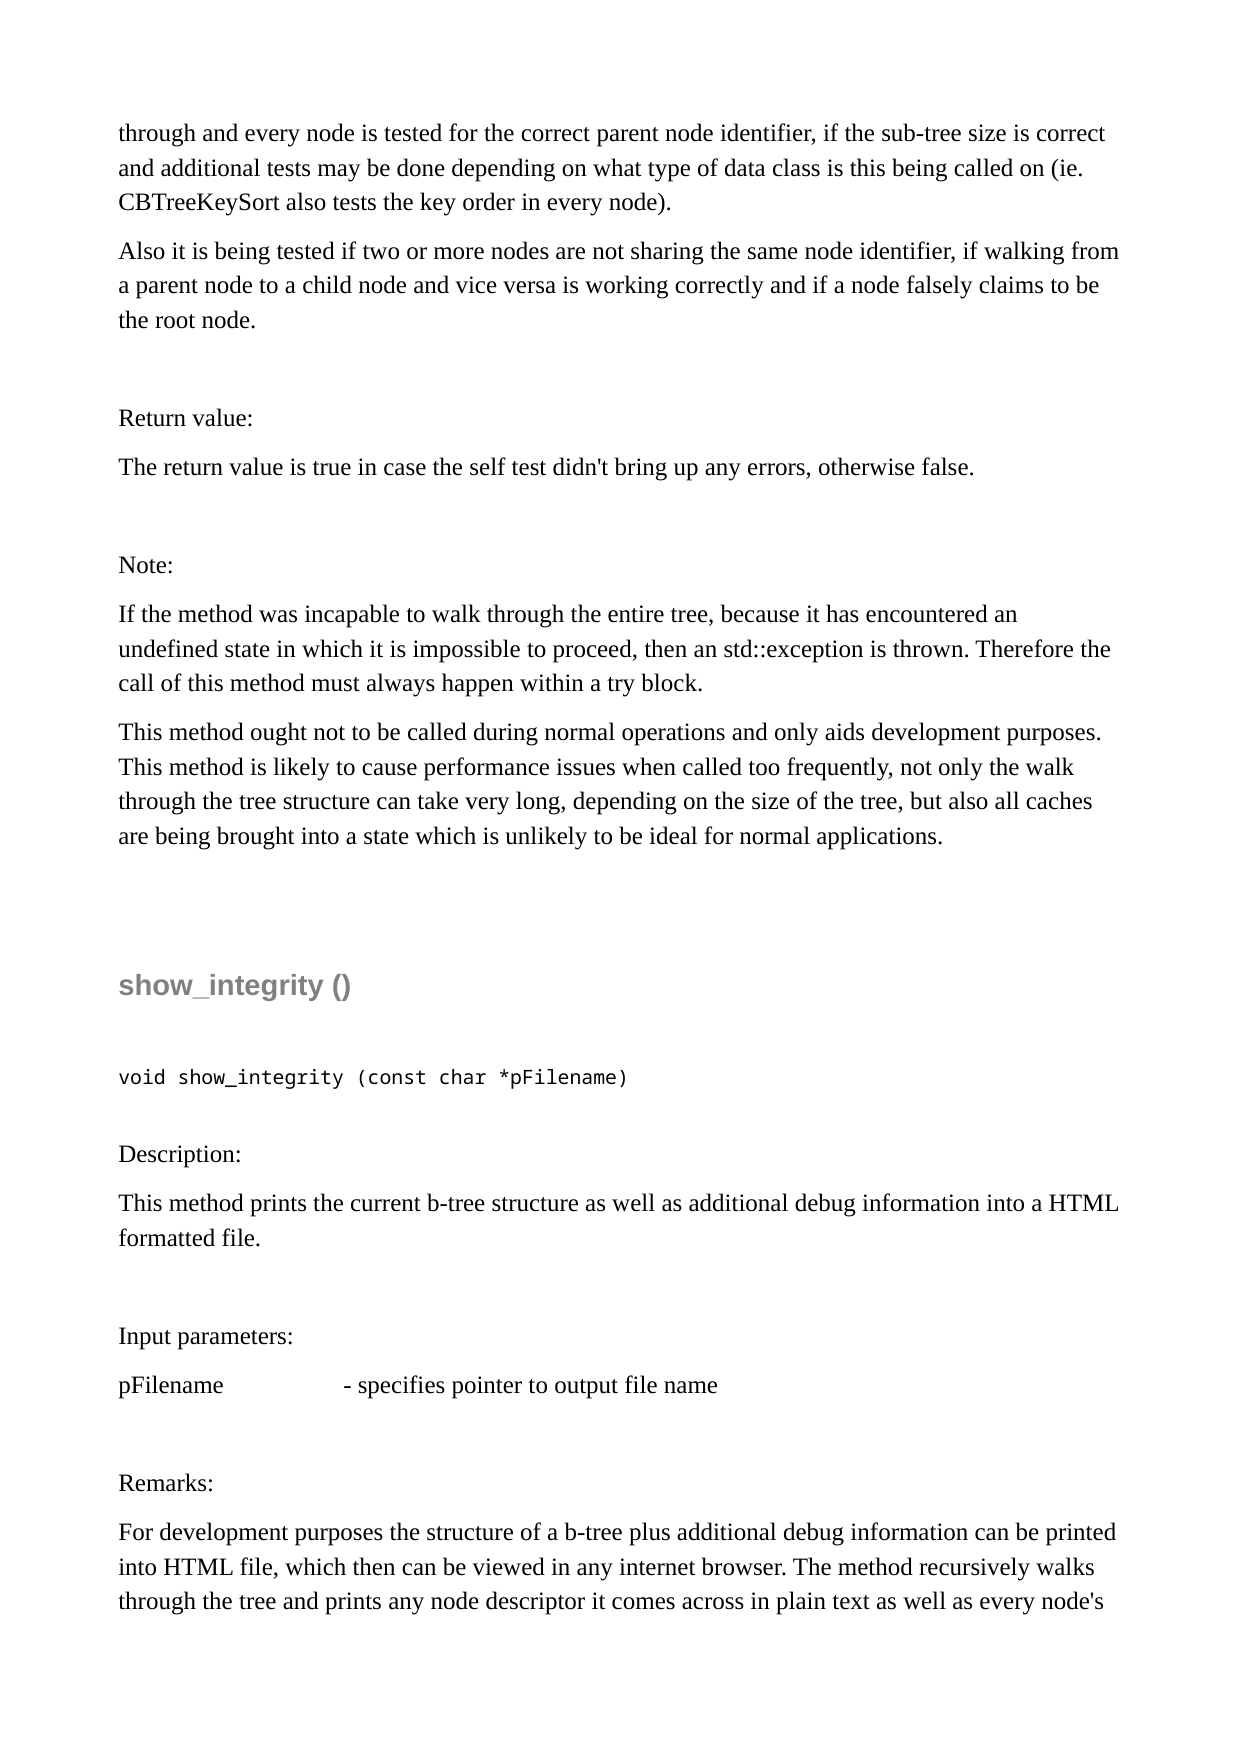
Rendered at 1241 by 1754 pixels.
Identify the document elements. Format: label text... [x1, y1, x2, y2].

text Note: [118, 550, 1122, 579]
text Remarks: [118, 1468, 1122, 1497]
text If the method was incapable to walk through the entire tree, because it has encountered an undefined state in which it is impossible to proceed, then an std::exception is thrown. Therefore the call of this method must always happen within a try block. [118, 599, 1122, 697]
text Also it is being tested if two or more nodes are not sharing the same node identifier, if walking from a parent node to a child node and vice versa is working correctly and if a node falsely claims to be the root node. [118, 236, 1122, 334]
text Input parameters: [118, 1321, 1122, 1350]
text pFilename - specifies pointer to output file name [118, 1370, 1122, 1399]
text For development purposes the structure of a b-tree plus additional debug information can be printed into HTML file, which then can be viewed in any internet browser. The method recursively walks through the tree and prints any node descriptor it comes across in plain text as well as every node's [118, 1517, 1122, 1615]
text This method prints the current b-tree structure as well as additional debug information into a HTML formatted file. [118, 1188, 1122, 1252]
text Description: [118, 1139, 1122, 1168]
text The return value is true in case the self test didn't bring up any errors, otherwise false. [118, 452, 1122, 481]
text through and every node is tested for the correct parent node identifier, if the sub-tree size is correct and additional tests may be done depending on what type of data class is this being called on (ie. CBTreeKeySort also tests the key order in every node). [118, 118, 1122, 216]
text void show_integrity (const char *pFilename) [118, 1063, 1122, 1090]
text This method ought not to be called during normal operations and only aids development purposes. This method is likely to cause performance issues when called too frequently, not only the walk through the tree structure can take very long, depending on the size of the tree, but also all caches are being brought into a state which is unlikely to be ideal for normal applications. [118, 717, 1122, 850]
subtitle show_integrity () [118, 968, 1122, 1002]
text Return value: [118, 403, 1122, 432]
